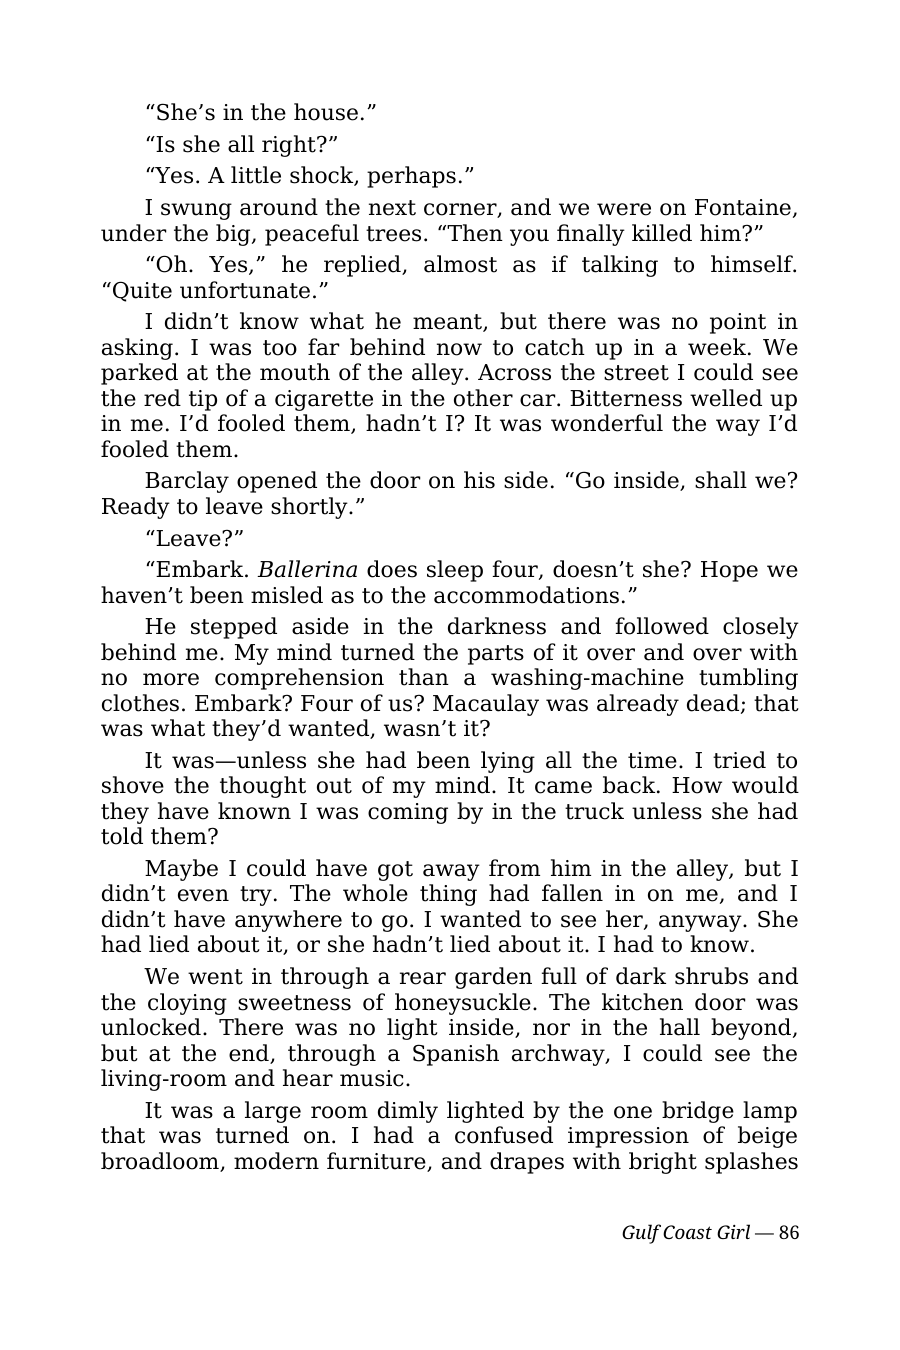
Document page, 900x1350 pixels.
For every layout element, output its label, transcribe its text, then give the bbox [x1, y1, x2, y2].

text “Embark. Ballerina does sleep four, doesn’t she? Hope we haven’t been misled as to the accommodations.” [101, 557, 799, 608]
text It was—unless she had been lying all the time. I tried to shove the thought out of my mind. It came back. How would they have known I was coming by in the truck unless she had told them? [101, 748, 799, 850]
text We went in through a rear garden full of dark shrubs and the cloying sweetness of honeysuckle. The kitchen door was unlocked. There was no light inside, nor in the hall beyond, but at the end, through a Spanish archway, I could see the living-room and hear music. [101, 964, 799, 1092]
text Maybe I could have got away from him in the alley, but I didn’t even try. The whole thing had fallen in on me, and I didn’t have anywhere to go. I wanted to see her, anyway. She had lied about it, or she hadn’t lied about it. I had to know. [101, 856, 799, 958]
text Barclay opened the door on his side. “Go inside, shall we? Ready to leave shortly.” [101, 468, 799, 519]
text “Leave?” [101, 526, 799, 551]
text He stepped aside in the darkness and followed closely behind me. My mind turned the parts of it over and over with no more comprehension than a washing-machine tumbling clothes. Embark? Four of us? Macaulay was already dead; that was what they’d wanted, wasn’t it? [101, 614, 799, 742]
text “Yes. A little shock, perhaps.” [101, 164, 799, 189]
text “Is she all right?” [101, 132, 799, 158]
text I didn’t know what he meant, but there was no point in asking. I was too far behind now to catch up in a week. We parked at the mouth of the alley. Across the street I could see the red tip of a cigarette in the other car. Bitterness welled up in me. I’d fooled them, hadn’t I? It was wonderful the way I’d fooled them. [101, 309, 799, 462]
text “Oh. Yes,” he replied, almost as if talking to himself. “Quite unfortunate.” [101, 252, 799, 303]
text “She’s in the house.” [101, 101, 799, 126]
text It was a large room dimly lighted by the one bridge lamp that was turned on. I had a confused impression of beige broadloom, modern furniture, and drapes with bright splashes [101, 1098, 799, 1174]
text I swung around the next corner, and we were on Fontaine, under the big, peaceful trees. “Then you finally killed him?” [101, 195, 799, 246]
